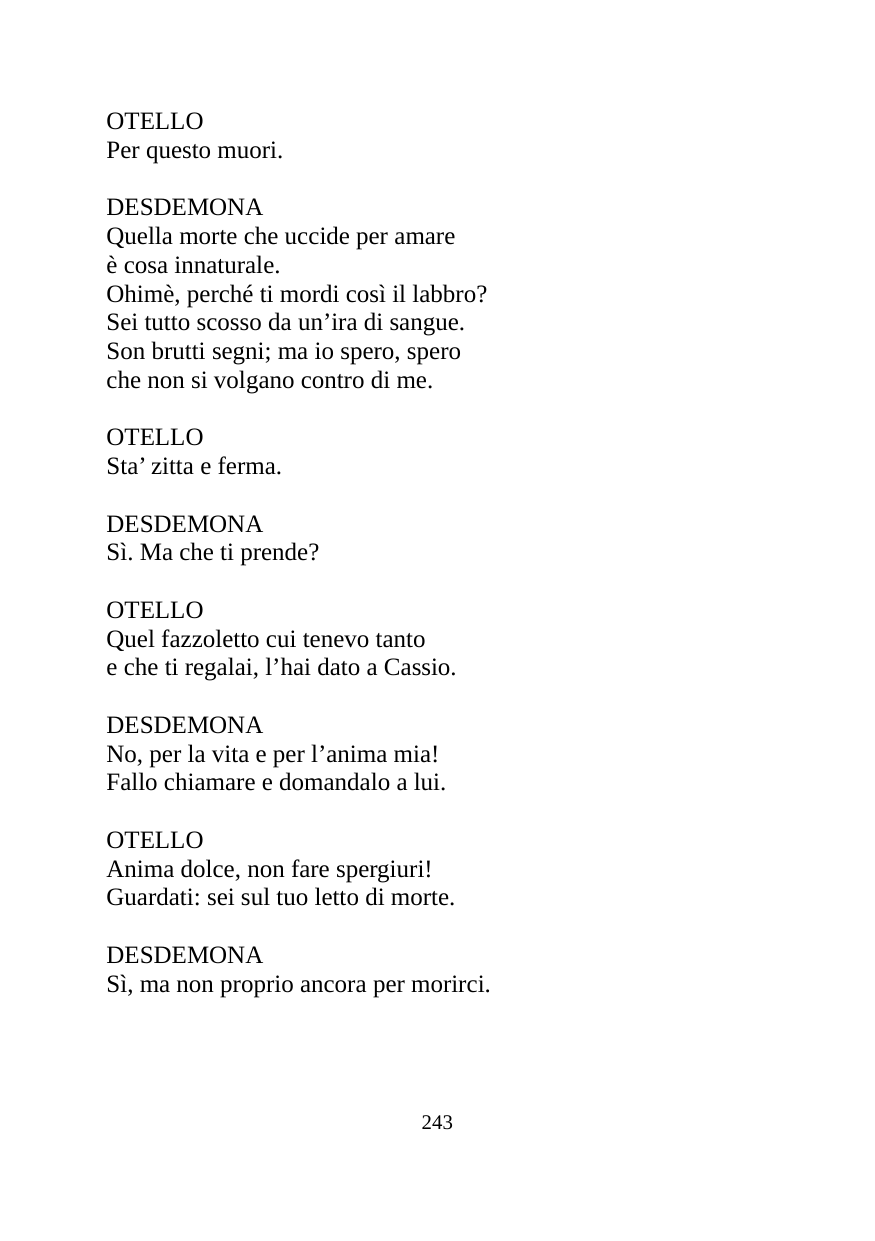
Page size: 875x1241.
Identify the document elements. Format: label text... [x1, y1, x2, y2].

text DESDEMONA Sì. Ma che ti prende? [106, 509, 768, 566]
text OTELLO Sta’ zitta e ferma. [106, 422, 768, 480]
text che non si volgano contro di me. [106, 365, 768, 394]
text e che ti regalai, l’hai dato a Cassio. [106, 652, 768, 681]
text DESDEMONA Sì, ma non proprio ancora per morirci. [106, 940, 768, 997]
text Ohimè, perché ti mordi così il labbro? [106, 279, 768, 307]
text Son brutti segni; ma io spero, spero [106, 336, 768, 365]
text DESDEMONA No, per la vita e per l’anima mia! [106, 710, 768, 767]
text Sei tutto scosso da un’ira di sangue. [106, 307, 768, 336]
text OTELLO Anima dolce, non fare spergiuri! [106, 825, 768, 882]
text OTELLO Per questo muori. [106, 106, 768, 164]
text Guardati: sei sul tuo letto di morte. [106, 882, 768, 911]
text DESDEMONA Quella morte che uccide per amare [106, 192, 768, 250]
text è cosa innaturale. [106, 250, 768, 279]
text Fallo chiamare e domandalo a lui. [106, 767, 768, 796]
text OTELLO Quel fazzoletto cui tenevo tanto [106, 595, 768, 652]
